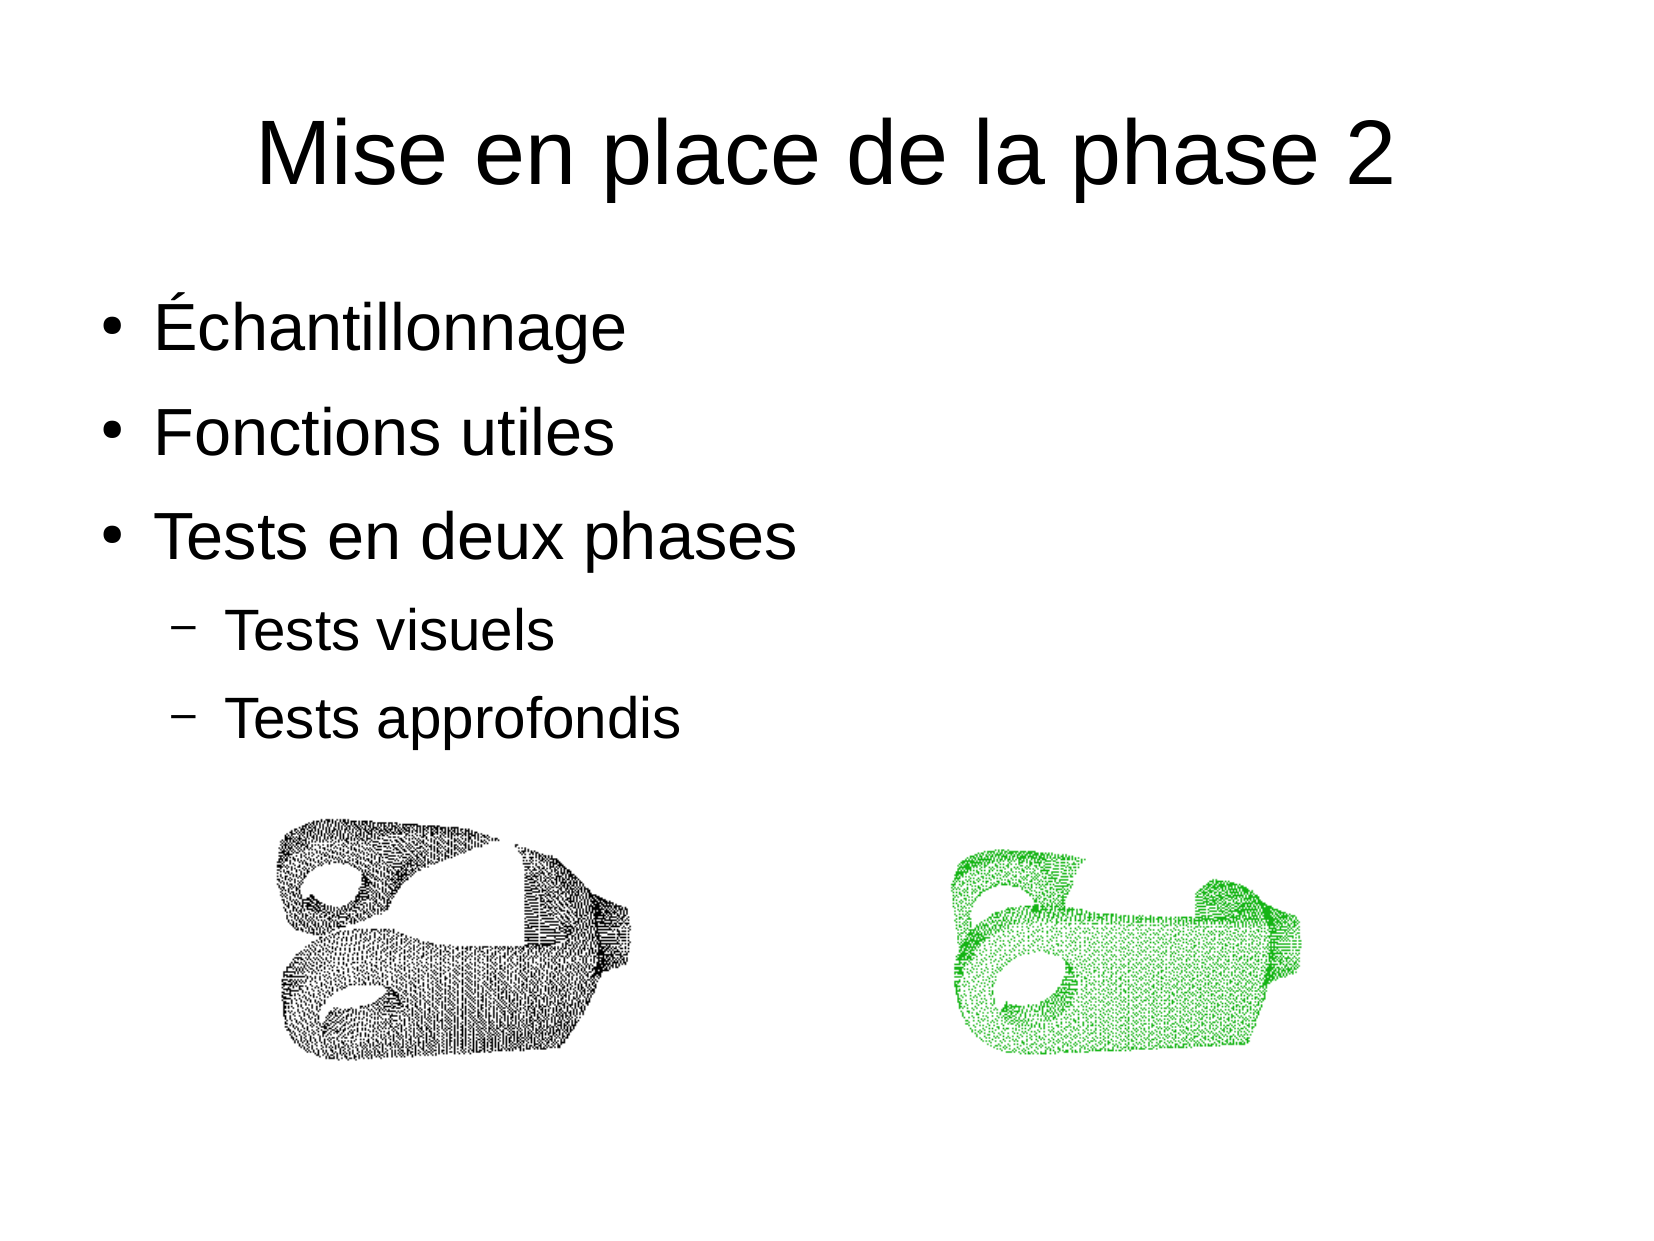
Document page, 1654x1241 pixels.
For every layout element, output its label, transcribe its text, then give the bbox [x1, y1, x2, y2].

picture [809, 798, 1441, 1075]
picture [155, 788, 733, 1075]
list Échantillonnage Fonctions utiles Tests en deux phases Tests visuels Tests approfondis [82, 290, 1571, 1010]
title Mise en place de la phase 2 [82, 49, 1571, 257]
